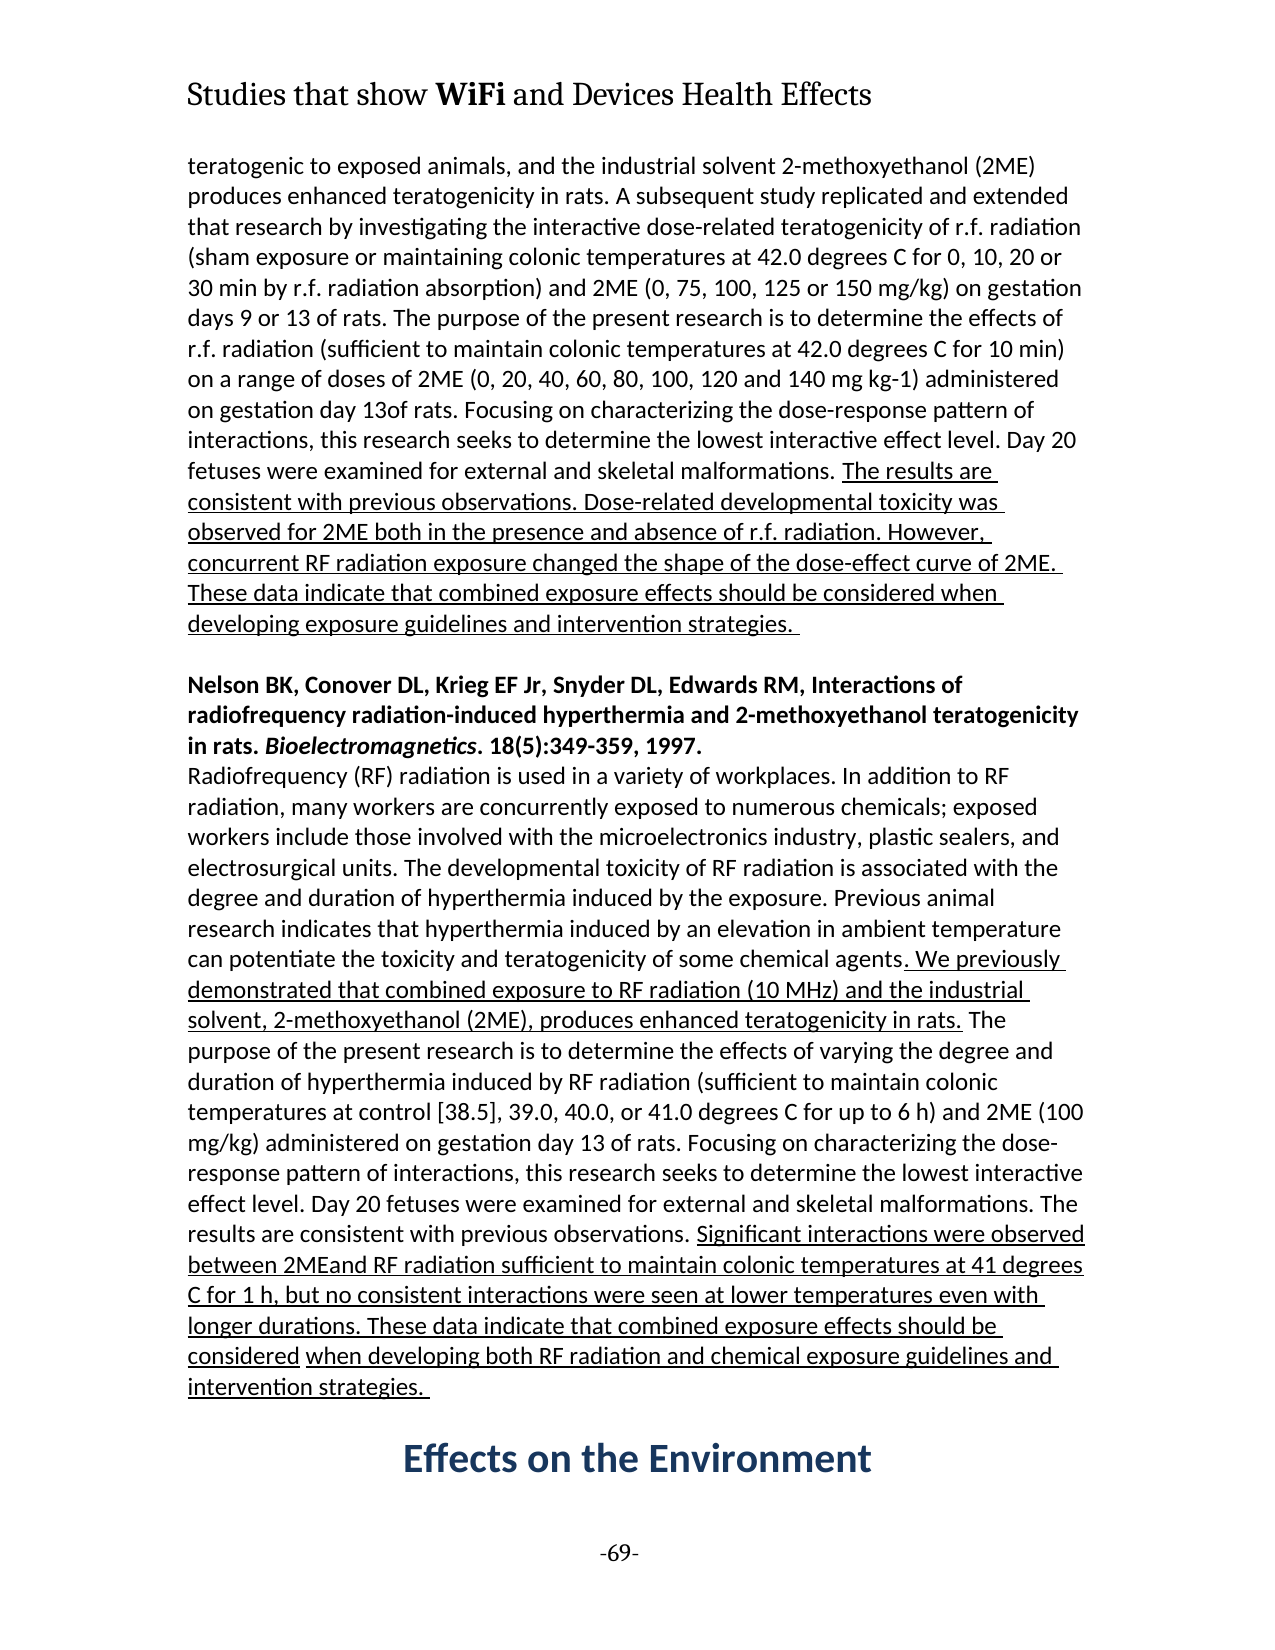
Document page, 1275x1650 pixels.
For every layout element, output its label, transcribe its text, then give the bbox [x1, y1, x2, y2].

text Radiofrequency (RF) radiation is used in a variety of workplaces. In addition to RF radiation, many workers are concurrently exposed to numerous chemicals; exposed workers include those involved with the microelectronics industry, plastic sealers, and electrosurgical units. The developmental toxicity of RF radiation is associated with the degree and duration of hyperthermia induced by the exposure. Previous animal research indicates that hyperthermia induced by an elevation in ambient temperature can potentiate the toxicity and teratogenicity of some chemical agents. We previously demonstrated that combined exposure to RF radiation (10 MHz) and the industrial solvent, 2-methoxyethanol (2ME), produces enhanced teratogenicity in rats. The purpose of the present research is to determine the effects of varying the degree and duration of hyperthermia induced by RF radiation (sufficient to maintain colonic temperatures at control [38.5], 39.0, 40.0, or 41.0 degrees C for up to 6 h) and 2ME (100 mg/kg) administered on gestation day 13 of rats. Focusing on characterizing the dose-response pattern of interactions, this research seeks to determine the lowest interactive effect level. Day 20 fetuses were examined for external and skeletal malformations. The results are consistent with previous observations. Significant interactions were observed between 2MEand RF radiation sufficient to maintain colonic temperatures at 41 degrees C for 1 h, but no consistent interactions were seen at lower temperatures even with longer durations. These data indicate that combined exposure effects should be considered when developing both RF radiation and chemical exposure guidelines and intervention strategies. [187, 760, 1087, 1401]
text Nelson BK, Conover DL, Krieg EF Jr, Snyder DL, Edwards RM, Interactions of radiofrequency radiation-induced hyperthermia and 2-methoxyethanol teratogenicity in rats. Bioelectromagnetics. 18(5):349-359, 1997. [187, 669, 1087, 760]
text Effects on the Environment [187, 1432, 1087, 1483]
text teratogenic to exposed animals, and the industrial solvent 2-methoxyethanol (2ME) produces enhanced teratogenicity in rats. A subsequent study replicated and extended that research by investigating the interactive dose-related teratogenicity of r.f. radiation (sham exposure or maintaining colonic temperatures at 42.0 degrees C for 0, 10, 20 or 30 min by r.f. radiation absorption) and 2ME (0, 75, 100, 125 or 150 mg/kg) on gestation days 9 or 13 of rats. The purpose of the present research is to determine the effects of r.f. radiation (sufficient to maintain colonic temperatures at 42.0 degrees C for 10 min) on a range of doses of 2ME (0, 20, 40, 60, 80, 100, 120 and 140 mg kg-1) administered on gestation day 13of rats. Focusing on characterizing the dose-response pattern of interactions, this research seeks to determine the lowest interactive effect level. Day 20 fetuses were examined for external and skeletal malformations. The results are consistent with previous observations. Dose-related developmental toxicity was observed for 2ME both in the presence and absence of r.f. radiation. However, concurrent RF radiation exposure changed the shape of the dose-effect curve of 2ME. These data indicate that combined exposure effects should be considered when developing exposure guidelines and intervention strategies. [187, 150, 1087, 638]
